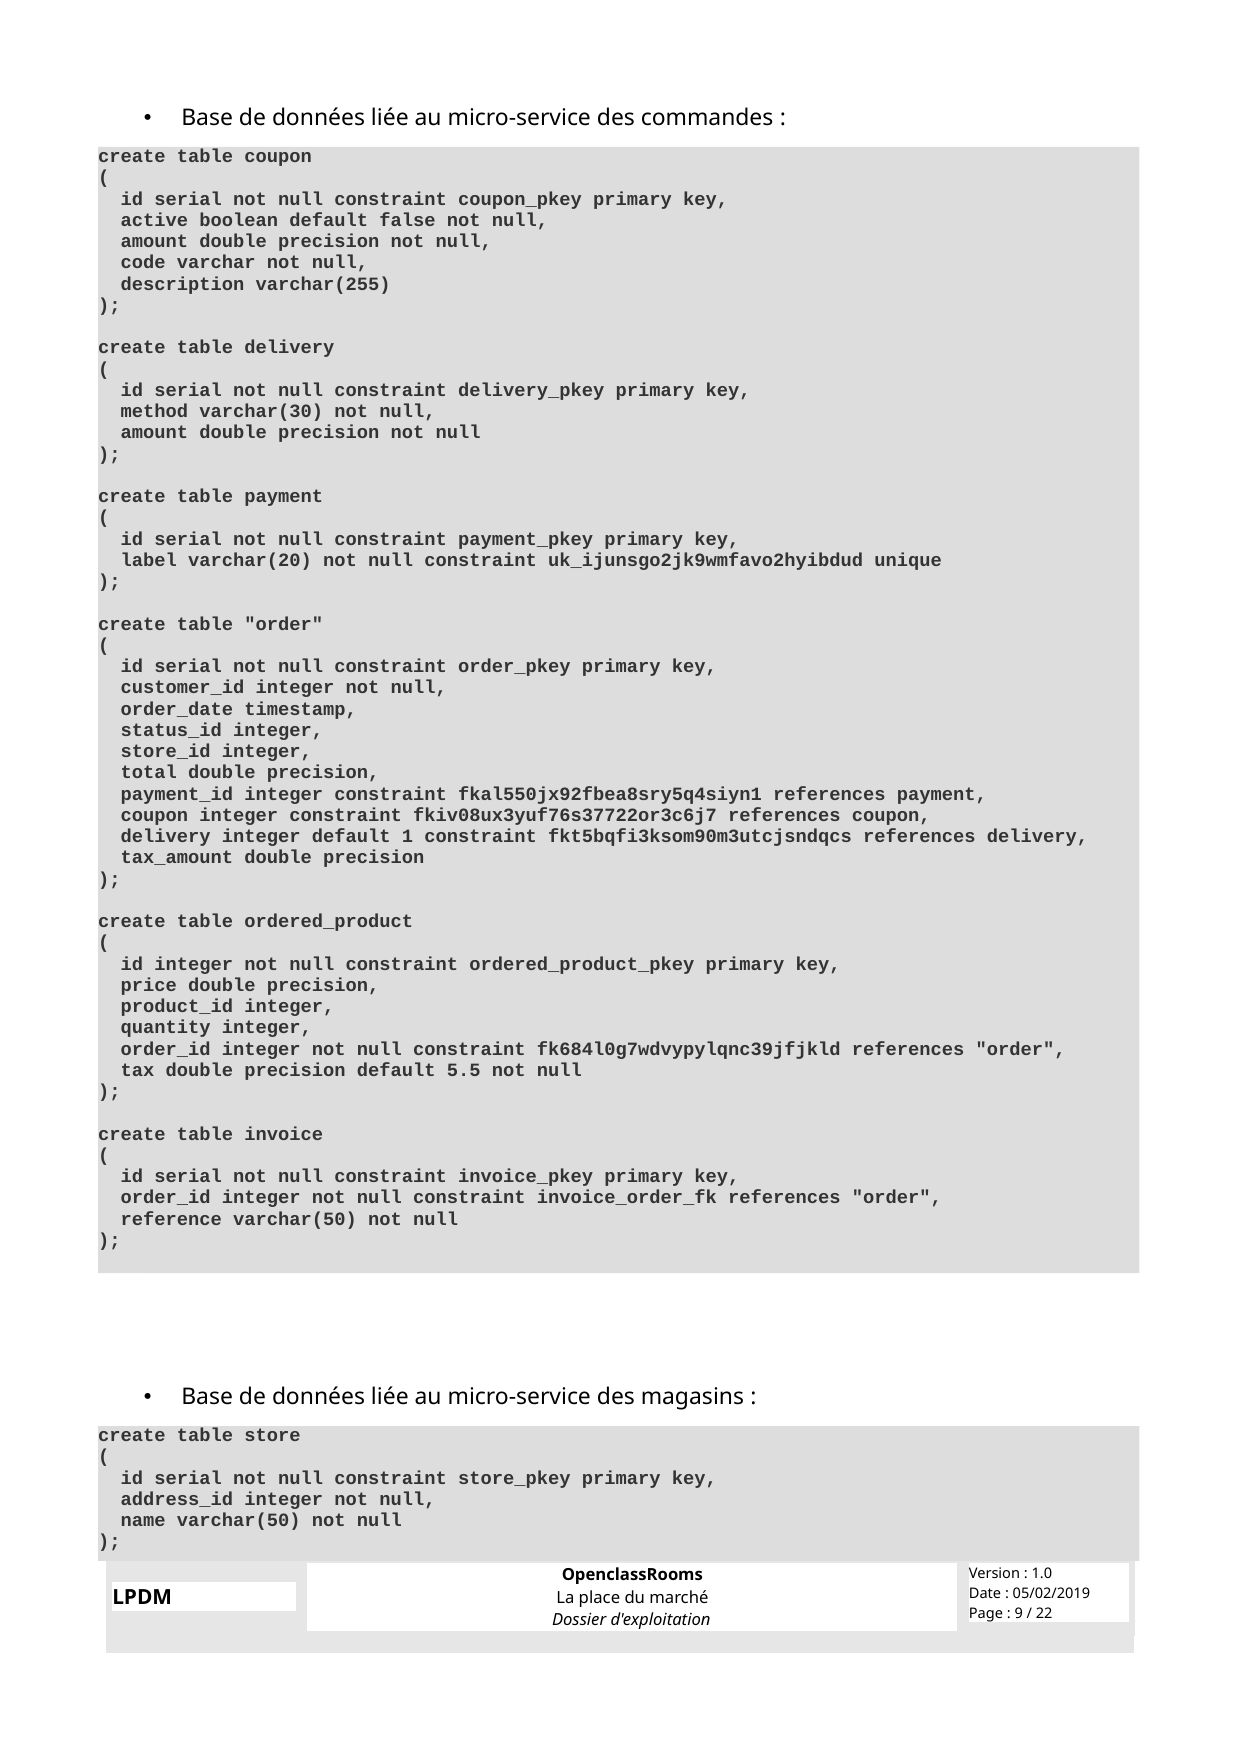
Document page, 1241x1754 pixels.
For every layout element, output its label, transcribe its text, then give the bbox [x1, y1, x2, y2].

list [144, 1274, 1134, 1367]
list Base de données liée au micro-service des commandes : [144, 100, 1134, 146]
list Base de données liée au micro-service des magasins : [144, 1379, 1134, 1411]
